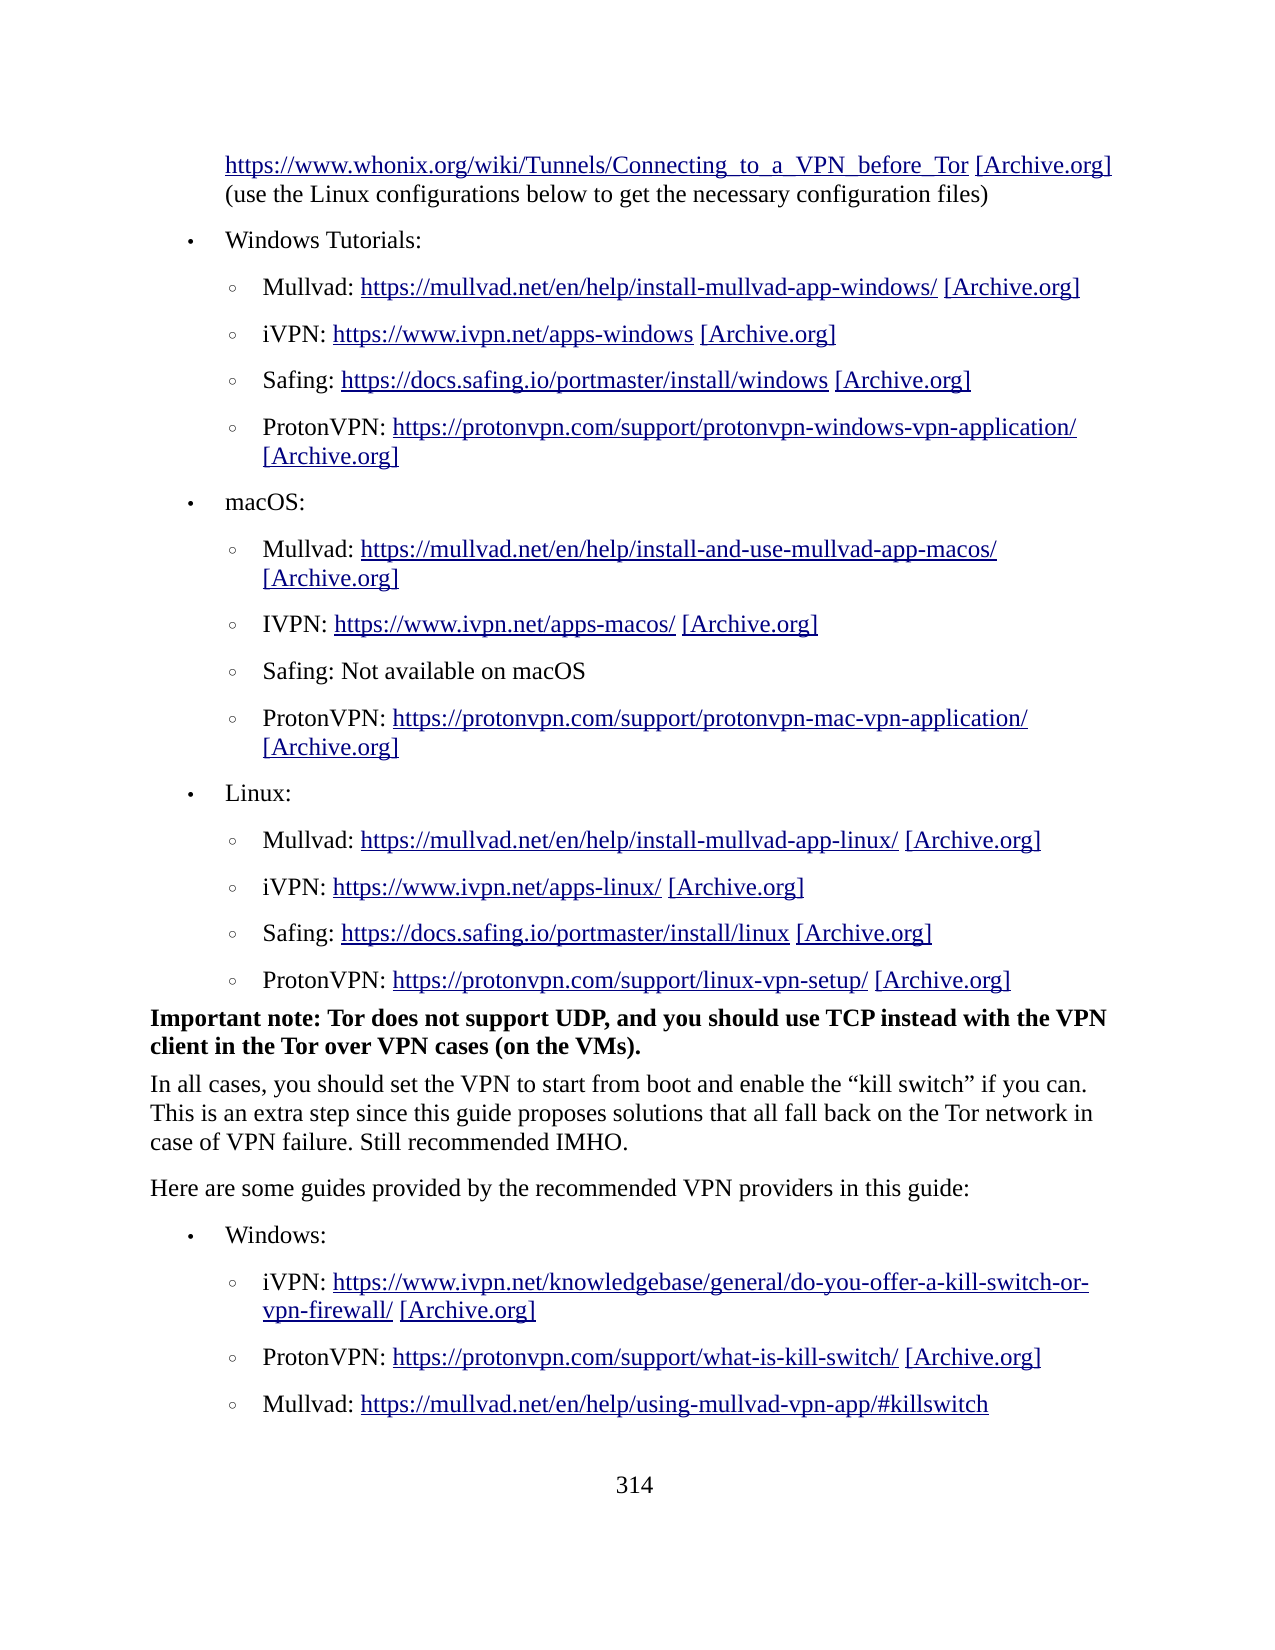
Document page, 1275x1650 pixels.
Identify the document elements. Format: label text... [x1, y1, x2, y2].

list Linux: [187, 778, 1125, 807]
list ProtonVPN: https://protonvpn.com/support/protonvpn-windows-vpn-application/ [Archive.org] [225, 412, 1125, 469]
list iVPN: https://www.ivpn.net/knowledgebase/general/do-you-offer-a-kill-switch-or-vpn-firewall/ [Archive.org] [225, 1267, 1125, 1324]
list Safing: https://docs.safing.io/portmaster/install/linux [Archive.org] [225, 918, 1125, 947]
list ProtonVPN: https://protonvpn.com/support/linux-vpn-setup/ [Archive.org] [225, 965, 1125, 994]
list Mullvad: https://mullvad.net/en/help/install-mullvad-app-linux/ [Archive.org] [225, 825, 1125, 854]
list Mullvad: https://mullvad.net/en/help/using-mullvad-vpn-app/#killswitch [225, 1389, 1125, 1417]
list https://www.whonix.org/wiki/Tunnels/Connecting_to_a_VPN_before_Tor [Archive.org] (use the Linux configurations below to get the necessary configuration files) [187, 150, 1125, 207]
list Windows: [187, 1220, 1125, 1249]
list Safing: Not available on macOS [225, 656, 1125, 685]
text Important note: Tor does not support UDP, and you should use TCP instead with the VPN client in the Tor over VPN cases (on the VMs). [150, 1003, 1125, 1060]
list ProtonVPN: https://protonvpn.com/support/protonvpn-mac-vpn-application/ [Archive.org] [225, 703, 1125, 760]
list Safing: https://docs.safing.io/portmaster/install/windows [Archive.org] [225, 365, 1125, 394]
list macOS: [187, 487, 1125, 516]
list iVPN: https://www.ivpn.net/apps-linux/ [Archive.org] [225, 872, 1125, 900]
list Mullvad: https://mullvad.net/en/help/install-mullvad-app-windows/ [Archive.org] [225, 272, 1125, 301]
text In all cases, you should set the VPN to start from boot and enable the “kill switch” if you can. This is an extra step since this guide proposes solutions that all fall back on the Tor network in case of VPN failure. Still recommended IMHO. [150, 1069, 1125, 1155]
list ProtonVPN: https://protonvpn.com/support/what-is-kill-switch/ [Archive.org] [225, 1342, 1125, 1371]
list Windows Tutorials: [187, 225, 1125, 254]
list iVPN: https://www.ivpn.net/apps-windows [Archive.org] [225, 319, 1125, 347]
text Here are some guides provided by the recommended VPN providers in this guide: [150, 1173, 1125, 1202]
list IVPN: https://www.ivpn.net/apps-macos/ [Archive.org] [225, 609, 1125, 638]
list Mullvad: https://mullvad.net/en/help/install-and-use-mullvad-app-macos/ [Archive.org] [225, 534, 1125, 592]
